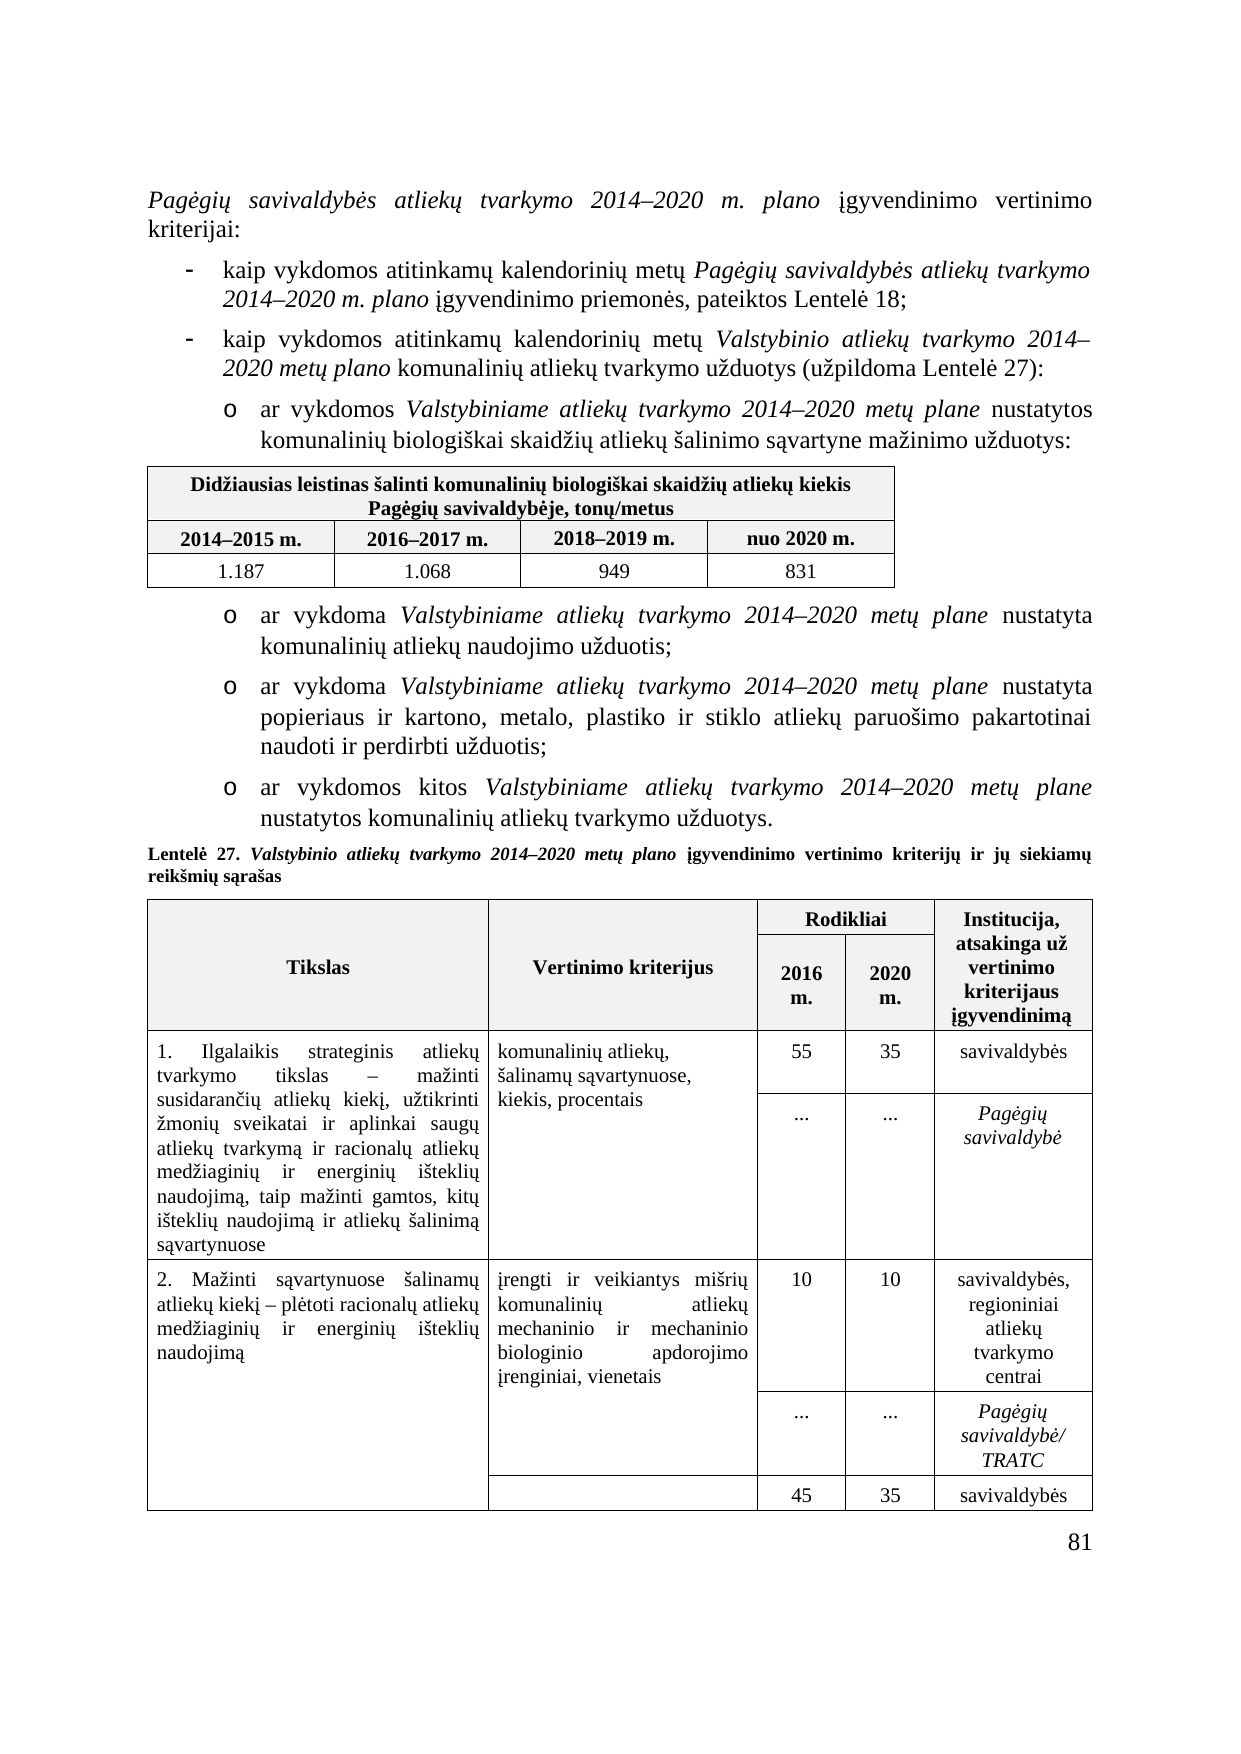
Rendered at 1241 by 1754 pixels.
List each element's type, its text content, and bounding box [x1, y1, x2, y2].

text o ar vykdoma Valstybiniame atliekų tvarkymo 2014–2020 metų plane nustatyta popieriaus ir kartono, metalo, plastiko ir stiklo atliekų paruošimo pakartotinai naudoti ir perdirbti užduotis; [223, 671, 1092, 760]
table_cell savivaldybės, regioniniai atliekų tvarkymo centrai [935, 1260, 1092, 1391]
table_cell 2016–2017 m. [335, 521, 520, 553]
table_header Rodikliai [758, 900, 934, 934]
table_cell 10 [758, 1260, 845, 1391]
table_cell 2014–2015 m. [148, 521, 334, 553]
table_header Didžiausias leistinas šalinti komunalinių biologiškai skaidžių atliekų kiekis Pagėgių savivaldybėje, tonų/metus [148, 467, 894, 519]
table_cell Pagėgių savivaldybė/ TRATC [935, 1392, 1092, 1474]
text o ar vykdoma Valstybiniame atliekų tvarkymo 2014–2020 metų plane nustatyta komunalinių atliekų naudojimo užduotis; [223, 600, 1092, 659]
table_header Tikslas [148, 900, 488, 1030]
table_cell 949 [521, 554, 707, 587]
table_cell 1.187 [148, 554, 334, 587]
table_cell [489, 1476, 757, 1510]
table_header Vertinimo kriterijus [489, 900, 757, 1030]
table_cell komunalinių atliekų, šalinamų sąvartynuose, kiekis, procentais [489, 1031, 757, 1259]
table_cell 2016 m. [758, 935, 845, 1030]
text o ar vykdomos kitos Valstybiniame atliekų tvarkymo 2014–2020 metų plane nustatytos komunalinių atliekų tvarkymo užduotys. [223, 772, 1092, 831]
table_cell 2. Mažinti sąvartynuose šalinamų atliekų kiekį – plėtoti racionalų atliekų medžiaginių ir energinių išteklių naudojimą [148, 1260, 488, 1510]
table_cell įrengti ir veikiantys mišrių komunalinių atliekų mechaninio ir mechaninio biologinio apdorojimo įrenginiai, vienetais [489, 1260, 757, 1474]
table_cell nuo 2020 m. [708, 521, 894, 553]
table_header Institucija, atsakinga už vertinimo kriterijaus įgyvendinimą [935, 900, 1092, 1030]
table_cell 45 [758, 1476, 845, 1510]
table_cell ... [758, 1392, 845, 1474]
table_cell 10 [846, 1260, 934, 1391]
table_cell ... [758, 1094, 845, 1259]
table_cell Pagėgių savivaldybė [935, 1094, 1092, 1259]
table_cell savivaldybės [935, 1031, 1092, 1092]
table_cell 55 [758, 1031, 845, 1092]
table_cell ... [846, 1392, 934, 1474]
table_cell 1.068 [335, 554, 520, 587]
table_cell savivaldybės [935, 1476, 1092, 1510]
text  kaip vykdomos atitinkamų kalendorinių metų Pagėgių savivaldybės atliekų tvarkymo 2014–2020 m. plano įgyvendinimo priemonės, pateiktos Lentelė 18; [185, 255, 1092, 313]
table_cell 35 [846, 1476, 934, 1510]
table_cell 831 [708, 554, 894, 587]
text Pagėgių savivaldybės atliekų tvarkymo 2014–2020 m. plano įgyvendinimo vertinimo kriterijai: [148, 186, 1092, 243]
table_cell 2020 m. [846, 935, 934, 1030]
text o ar vykdomos Valstybiniame atliekų tvarkymo 2014–2020 metų plane nustatytos komunalinių biologiškai skaidžių atliekų šalinimo sąvartyne mažinimo užduotys: [223, 394, 1092, 454]
text Lentelė 27. Valstybinio atliekų tvarkymo 2014–2020 metų plano įgyvendinimo vertinimo kriterijų ir jų siekiamų reikšmių sąrašas [148, 843, 1092, 886]
text  kaip vykdomos atitinkamų kalendorinių metų Valstybinio atliekų tvarkymo 2014–2020 metų plano komunalinių atliekų tvarkymo užduotys (užpildoma Lentelė 27): [185, 324, 1092, 382]
table_cell 35 [846, 1031, 934, 1092]
table_cell ... [846, 1094, 934, 1259]
table_cell 2018–2019 m. [521, 521, 707, 553]
table_cell 1. Ilgalaikis strateginis atliekų tvarkymo tikslas – mažinti susidarančių atliekų kiekį, užtikrinti žmonių sveikatai ir aplinkai saugų atliekų tvarkymą ir racionalų atliekų medžiaginių ir energinių išteklių naudojimą, taip mažinti gamtos, kitų išteklių naudojimą ir atliekų šalinimą sąvartynuose [148, 1031, 488, 1259]
